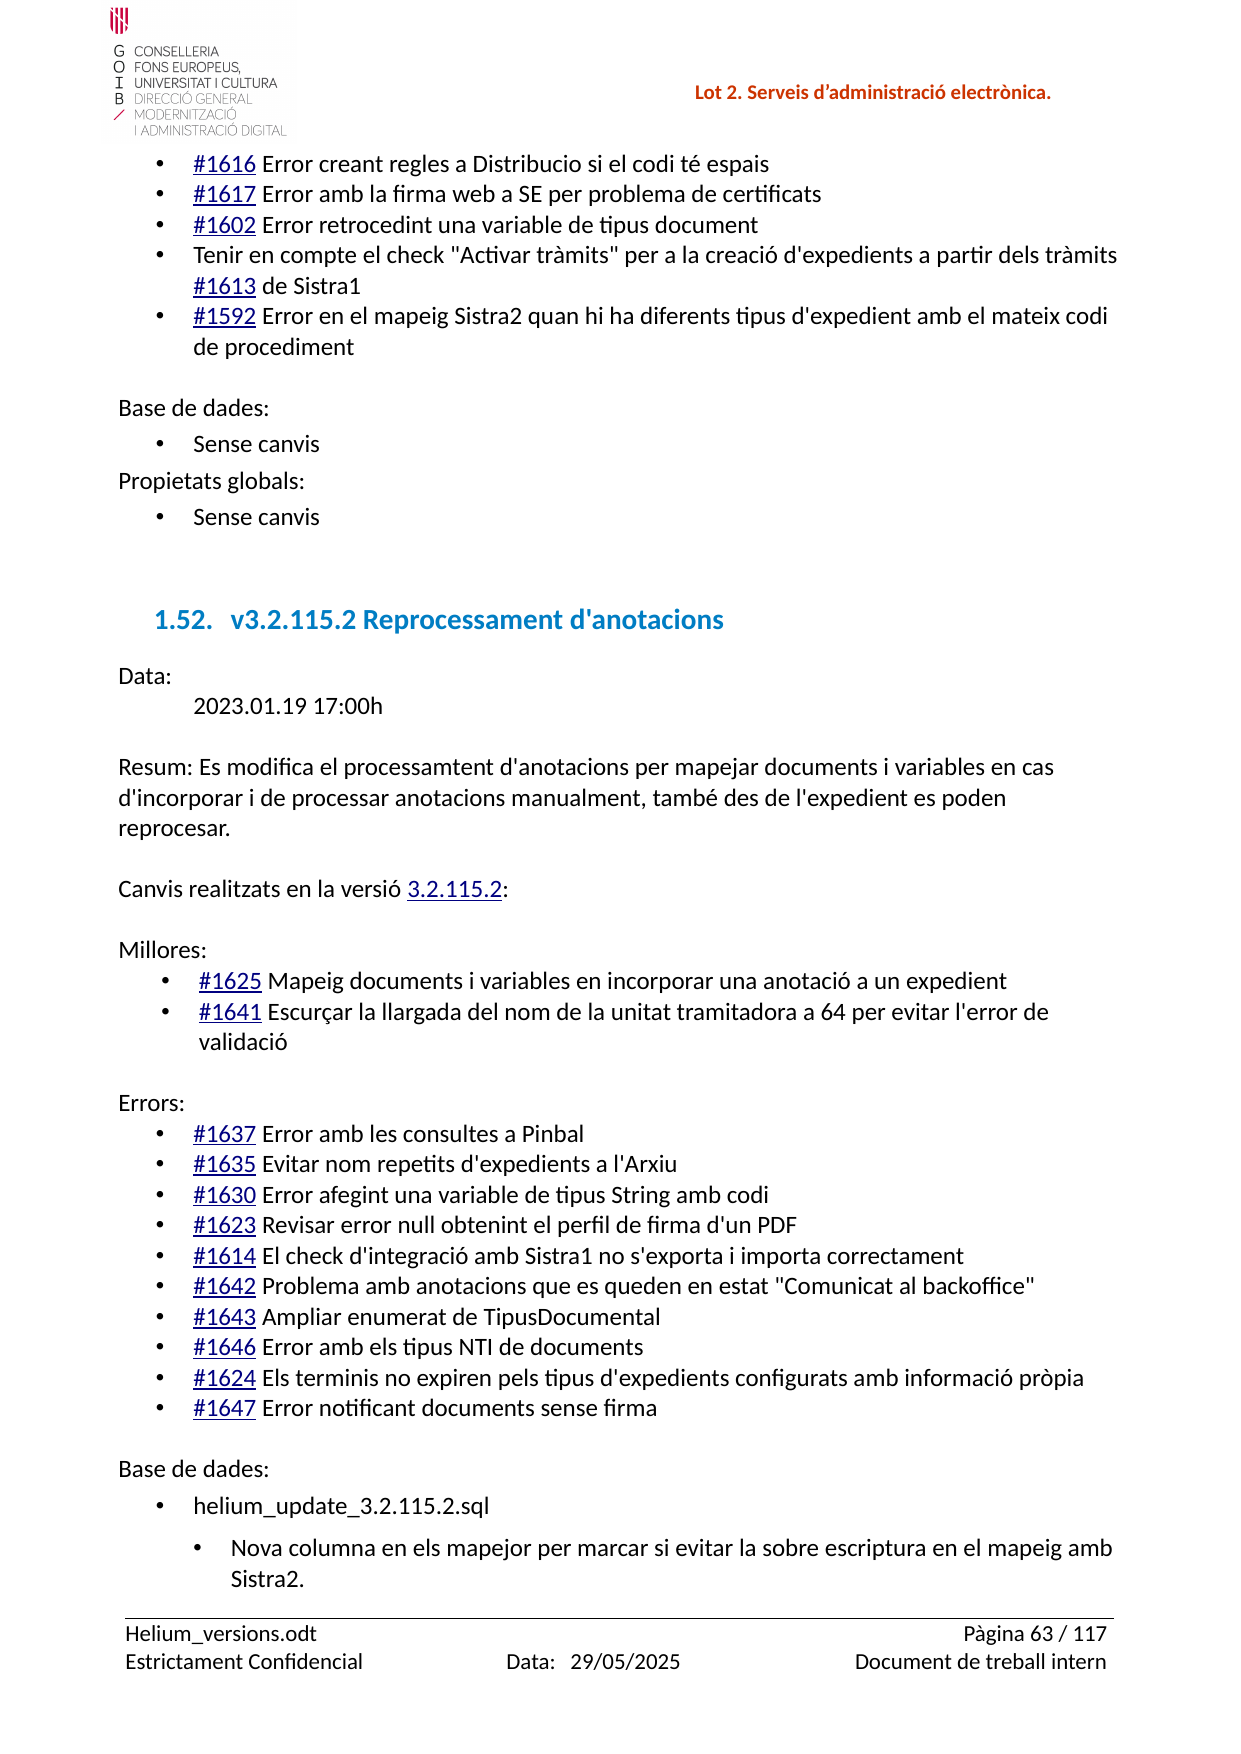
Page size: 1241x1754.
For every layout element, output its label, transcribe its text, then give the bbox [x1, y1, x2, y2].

subtitle v3.2.115.2 Reprocessament d'anotacions [153, 601, 1122, 636]
text Resum: Es modifica el processamtent d'anotacions per mapejar documents i variables en cas d'incorporar i de processar anotacions manualment, també des de l'expedient es poden reprocesar. [118, 752, 1122, 843]
list #1617 Error amb la firma web a SE per problema de certificats [156, 178, 1122, 209]
list #1637 Error amb les consultes a Pinbal [156, 1118, 1122, 1148]
list #1643 Ampliar enumerat de TipusDocumental [156, 1301, 1122, 1331]
list #1647 Error notificant documents sense firma [156, 1392, 1122, 1423]
list #1641 Escurçar la llargada del nom de la unitat tramitadora a 64 per evitar l'error de validació [161, 996, 1122, 1057]
list #1614 El check d'integració amb Sistra1 no s'exporta i importa correctament [156, 1240, 1122, 1270]
text 2023.01.19 17:00h [118, 691, 1122, 721]
list #1635 Evitar nom repetits d'expedients a l'Arxiu [156, 1148, 1122, 1179]
list Nova columna en els mapejor per marcar si evitar la sobre escriptura en el mapeig amb Sistra2. [193, 1532, 1122, 1593]
list #1602 Error retrocedint una variable de tipus document [156, 209, 1122, 239]
list #1624 Els terminis no expiren pels tipus d'expedients configurats amb informació pròpia [156, 1362, 1122, 1392]
text Millores: [118, 935, 1122, 965]
text Errors: [118, 1087, 1122, 1118]
list Sense canvis [156, 501, 1122, 532]
text Canvis realitzats en la versió 3.2.115.2: [118, 874, 1122, 904]
list Sense canvis [156, 428, 1122, 459]
list #1623 Revisar error null obtenint el perfil de firma d'un PDF [156, 1209, 1122, 1240]
list #1616 Error creant regles a Distribucio si el codi té espais [156, 148, 1122, 178]
list #1642 Problema amb anotacions que es queden en estat "Comunicat al backoffice" [156, 1270, 1122, 1301]
text Base de dades: [118, 392, 1122, 422]
text Propietats globals: [118, 465, 1122, 495]
picture [100, 0, 297, 144]
text Base de dades: [118, 1453, 1122, 1484]
list #1592 Error en el mapeig Sistra2 quan hi ha diferents tipus d'expedient amb el mateix codi de procediment [156, 300, 1122, 361]
list helium_update_3.2.115.2.sql [156, 1490, 1122, 1521]
list #1646 Error amb els tipus NTI de documents [156, 1331, 1122, 1362]
list Tenir en compte el check "Activar tràmits" per a la creació d'expedients a partir dels tràmits #1613 de Sistra1 [156, 239, 1122, 300]
list #1630 Error afegint una variable de tipus String amb codi [156, 1179, 1122, 1209]
text Data: [118, 660, 1122, 691]
list #1625 Mapeig documents i variables en incorporar una anotació a un expedient [161, 965, 1122, 996]
